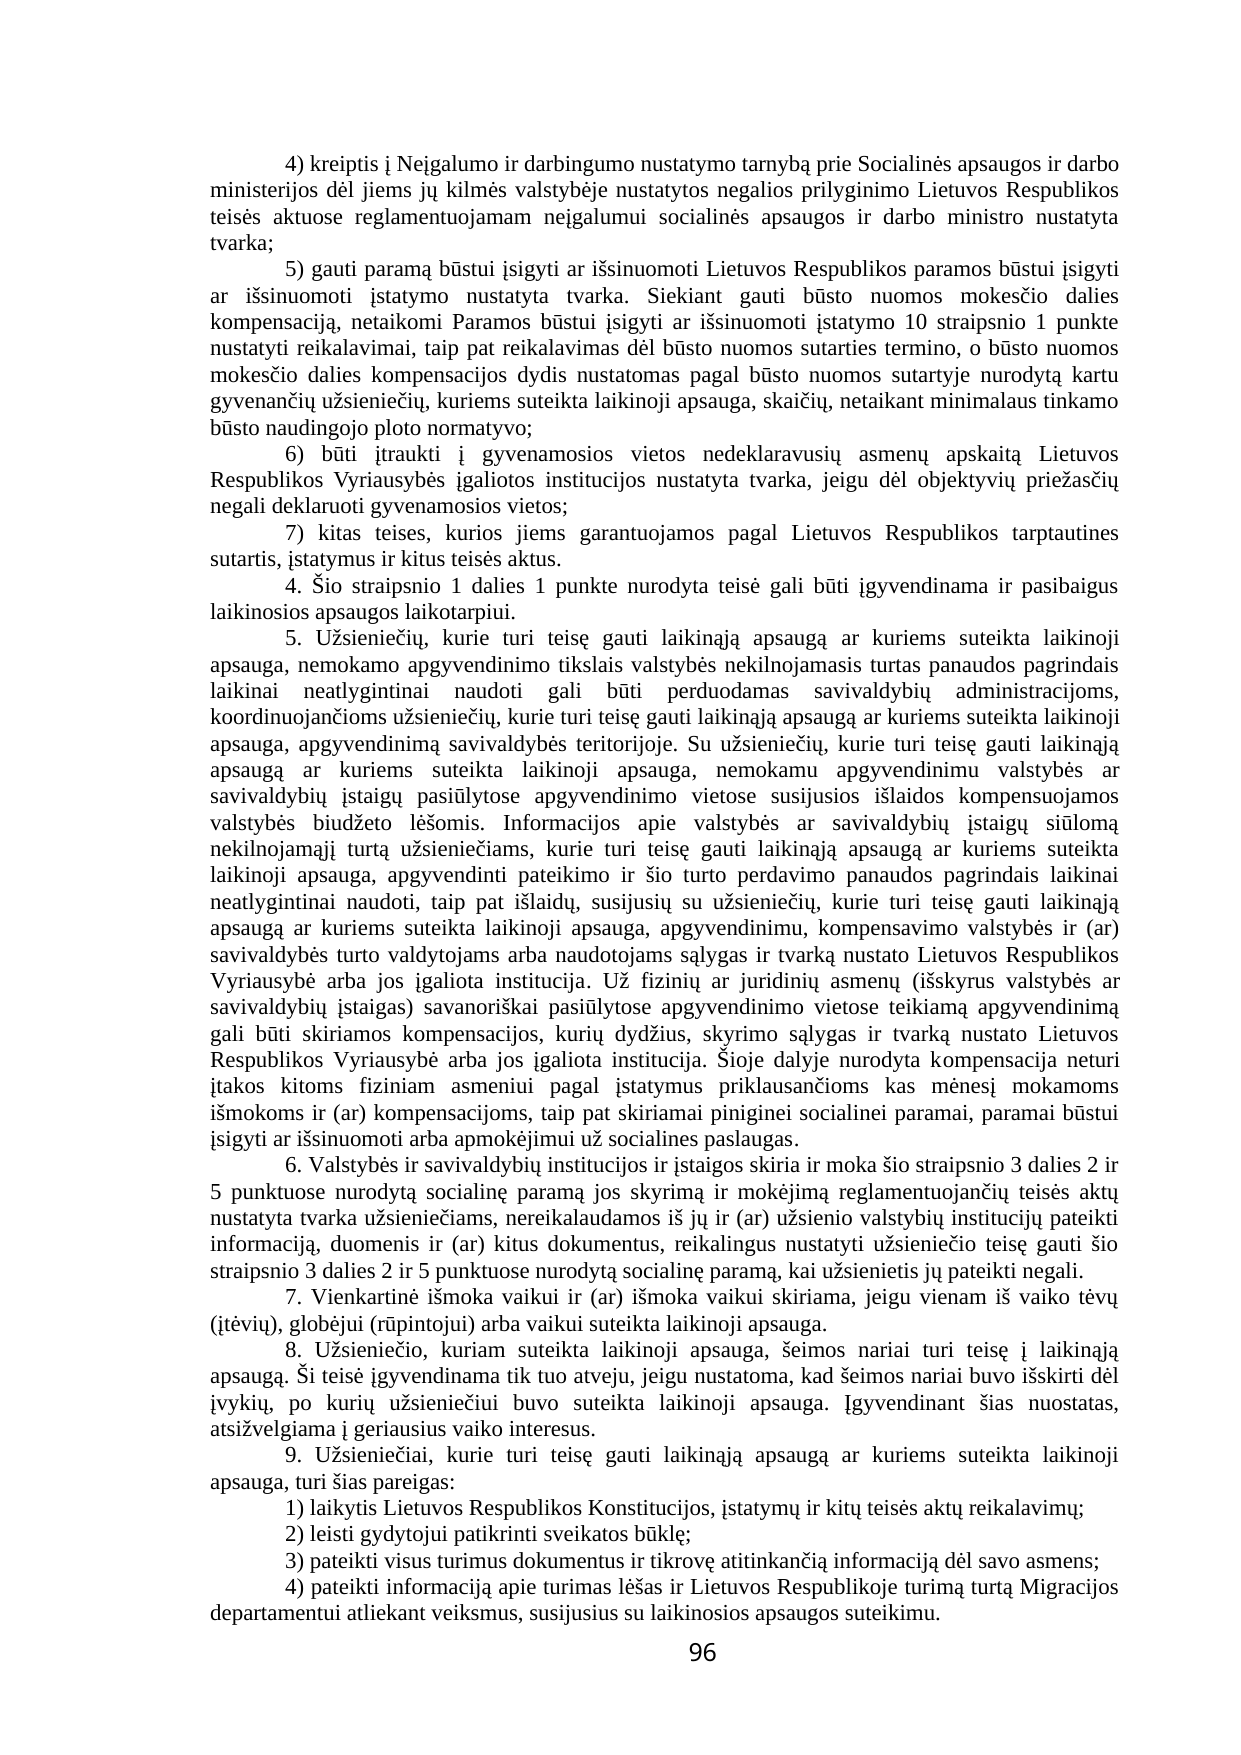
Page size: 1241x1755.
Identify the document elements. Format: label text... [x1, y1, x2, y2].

text 9. Užsieniečiai, kurie turi teisę gauti laikinąją apsaugą ar kuriems suteikta laikinoji apsauga, turi šias pareigas: [210, 1441, 1120, 1494]
text 7. Vienkartinė išmoka vaikui ir (ar) išmoka vaikui skiriama, jeigu vienam iš vaiko tėvų (įtėvių), globėjui (rūpintojui) arba vaikui suteikta laikinoji apsauga. [210, 1283, 1120, 1336]
text 5) gauti paramą būstui įsigyti ar išsinuomoti Lietuvos Respublikos paramos būstui įsigyti ar išsinuomoti įstatymo nustatyta tvarka. Siekiant gauti būsto nuomos mokesčio dalies kompensaciją, netaikomi Paramos būstui įsigyti ar išsinuomoti įstatymo 10 straipsnio 1 punkte nustatyti reikalavimai, taip pat reikalavimas dėl būsto nuomos sutarties termino, o būsto nuomos mokesčio dalies kompensacijos dydis nustatomas pagal būsto nuomos sutartyje nurodytą kartu gyvenančių užsieniečių, kuriems suteikta laikinoji apsauga, skaičių, netaikant minimalaus tinkamo būsto naudingojo ploto normatyvo; [210, 255, 1120, 440]
text 5. Užsieniečių, kurie turi teisę gauti laikinąją apsaugą ar kuriems suteikta laikinoji apsauga, nemokamo apgyvendinimo tikslais valstybės nekilnojamasis turtas panaudos pagrindais laikinai neatlygintinai naudoti gali būti perduodamas savivaldybių administracijoms, koordinuojančioms užsieniečių, kurie turi teisę gauti laikinąją apsaugą ar kuriems suteikta laikinoji apsauga, apgyvendinimą savivaldybės teritorijoje. Su užsieniečių, kurie turi teisę gauti laikinąją apsaugą ar kuriems suteikta laikinoji apsauga, nemokamu apgyvendinimu valstybės ar savivaldybių įstaigų pasiūlytose apgyvendinimo vietose susijusios išlaidos kompensuojamos valstybės biudžeto lėšomis. Informacijos apie valstybės ar savivaldybių įstaigų siūlomą nekilnojamąjį turtą užsieniečiams, kurie turi teisę gauti laikinąją apsaugą ar kuriems suteikta laikinoji apsauga, apgyvendinti pateikimo ir šio turto perdavimo panaudos pagrindais laikinai neatlygintinai naudoti, taip pat išlaidų, susijusių su užsieniečių, kurie turi teisę gauti laikinąją apsaugą ar kuriems suteikta laikinoji apsauga, apgyvendinimu, kompensavimo valstybės ir (ar) savivaldybės turto valdytojams arba naudotojams sąlygas ir tvarką nustato Lietuvos Respublikos Vyriausybė arba jos įgaliota institucija. Už fizinių ar juridinių asmenų (išskyrus valstybės ar savivaldybių įstaigas) savanoriškai pasiūlytose apgyvendinimo vietose teikiamą apgyvendinimą gali būti skiriamos kompensacijos, kurių dydžius, skyrimo sąlygas ir tvarką nustato Lietuvos Respublikos Vyriausybė arba jos įgaliota institucija. Šioje dalyje nurodyta kompensacija neturi įtakos kitoms fiziniam asmeniui pagal įstatymus priklausančioms kas mėnesį mokamoms išmokoms ir (ar) kompensacijoms, taip pat skiriamai piniginei socialinei paramai, paramai būstui įsigyti ar išsinuomoti arba apmokėjimui už socialines paslaugas. [210, 624, 1120, 1151]
text 3) pateikti visus turimus dokumentus ir tikrovę atitinkančią informaciją dėl savo asmens; [210, 1547, 1120, 1573]
text 1) laikytis Lietuvos Respublikos Konstitucijos, įstatymų ir kitų teisės aktų reikalavimų; [210, 1494, 1120, 1520]
text 4) kreiptis į Neįgalumo ir darbingumo nustatymo tarnybą prie Socialinės apsaugos ir darbo ministerijos dėl jiems jų kilmės valstybėje nustatytos negalios prilyginimo Lietuvos Respublikos teisės aktuose reglamentuojamam neįgalumui socialinės apsaugos ir darbo ministro nustatyta tvarka; [210, 150, 1120, 255]
text 8. Užsieniečio, kuriam suteikta laikinoji apsauga, šeimos nariai turi teisę į laikinąją apsaugą. Ši teisė įgyvendinama tik tuo atveju, jeigu nustatoma, kad šeimos nariai buvo išskirti dėl įvykių, po kurių užsieniečiui buvo suteikta laikinoji apsauga. Įgyvendinant šias nuostatas, atsižvelgiama į geriausius vaiko interesus. [210, 1336, 1120, 1441]
text 6. Valstybės ir savivaldybių institucijos ir įstaigos skiria ir moka šio straipsnio 3 dalies 2 ir 5 punktuose nurodytą socialinę paramą jos skyrimą ir mokėjimą reglamentuojančių teisės aktų nustatyta tvarka užsieniečiams, nereikalaudamos iš jų ir (ar) užsienio valstybių institucijų pateikti informaciją, duomenis ir (ar) kitus dokumentus, reikalingus nustatyti užsieniečio teisę gauti šio straipsnio 3 dalies 2 ir 5 punktuose nurodytą socialinę paramą, kai užsienietis jų pateikti negali. [210, 1151, 1120, 1283]
text 2) leisti gydytojui patikrinti sveikatos būklę; [210, 1520, 1120, 1547]
text 4. Šio straipsnio 1 dalies 1 punkte nurodyta teisė gali būti įgyvendinama ir pasibaigus laikinosios apsaugos laikotarpiui. [210, 572, 1120, 624]
text 4) pateikti informaciją apie turimas lėšas ir Lietuvos Respublikoje turimą turtą Migracijos departamentui atliekant veiksmus, susijusius su laikinosios apsaugos suteikimu. [210, 1573, 1120, 1626]
text 6) būti įtraukti į gyvenamosios vietos nedeklaravusių asmenų apskaitą Lietuvos Respublikos Vyriausybės įgaliotos institucijos nustatyta tvarka, jeigu dėl objektyvių priežasčių negali deklaruoti gyvenamosios vietos; [210, 440, 1120, 519]
text 7) kitas teises, kurios jiems garantuojamos pagal Lietuvos Respublikos tarptautines sutartis, įstatymus ir kitus teisės aktus. [210, 519, 1120, 572]
